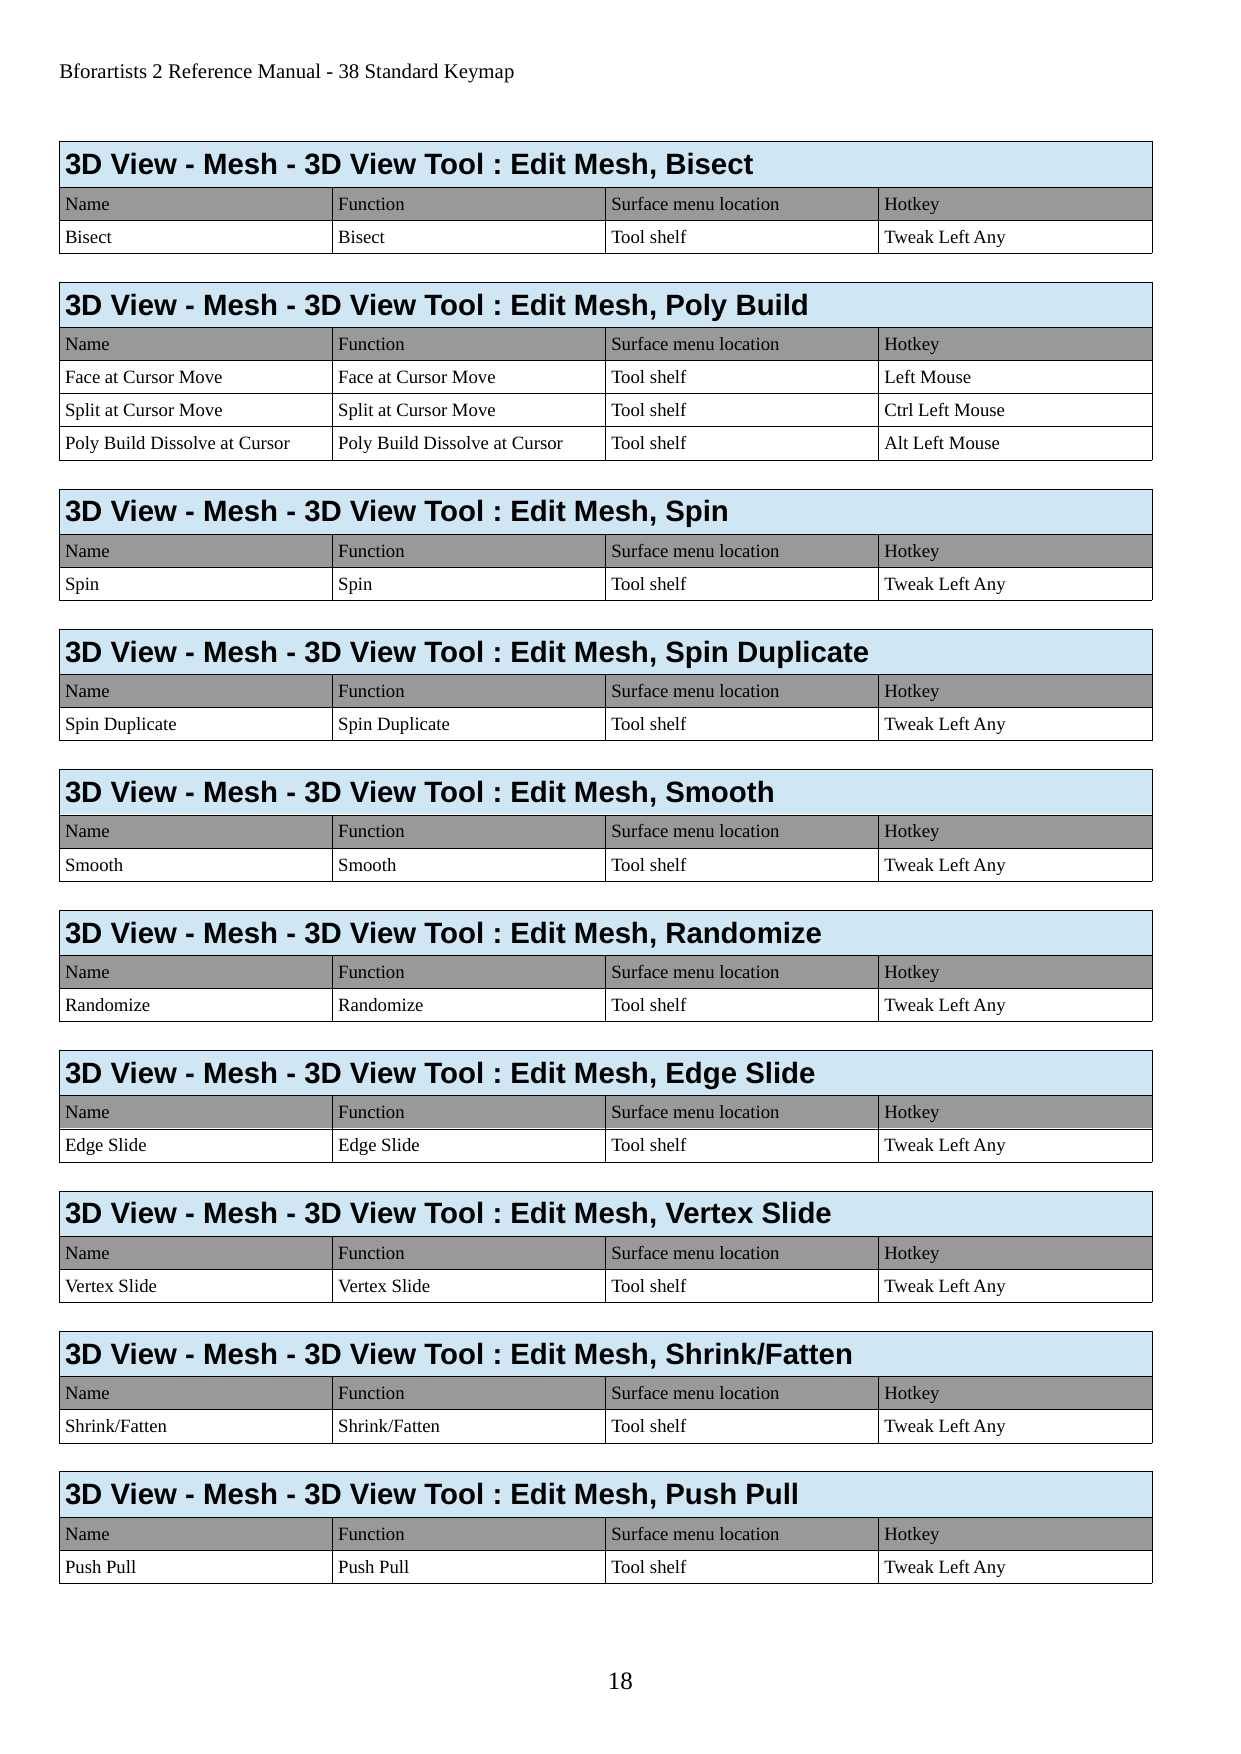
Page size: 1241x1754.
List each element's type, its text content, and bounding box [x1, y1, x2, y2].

table_cell Hotkey [879, 956, 1152, 988]
table_cell Hotkey [879, 1096, 1152, 1128]
table_cell Edge Slide [60, 1130, 332, 1162]
table_cell Tool shelf [606, 849, 878, 881]
table_cell Tool shelf [606, 1270, 878, 1302]
table_cell Function [333, 1377, 605, 1409]
table_cell Smooth [60, 849, 332, 881]
table_cell Surface menu location [606, 675, 878, 707]
table_header 3D View - Mesh - 3D View Tool : Edit Mesh, Push Pull [60, 1472, 1152, 1517]
table_cell Edge Slide [333, 1130, 605, 1162]
table_cell Function [333, 816, 605, 848]
table_cell Function [333, 1518, 605, 1550]
table_header 3D View - Mesh - 3D View Tool : Edit Mesh, Spin Duplicate [60, 630, 1152, 674]
table_header 3D View - Mesh - 3D View Tool : Edit Mesh, Vertex Slide [60, 1192, 1152, 1236]
table_cell Function [333, 956, 605, 988]
table_cell Vertex Slide [60, 1270, 332, 1302]
table_cell Function [333, 1237, 605, 1269]
table_cell Shrink/Fatten [333, 1410, 605, 1442]
table_cell Function [333, 1096, 605, 1128]
table_cell Tweak Left Any [879, 708, 1152, 740]
table_cell Left Mouse [879, 361, 1152, 393]
table_cell Name [60, 816, 332, 848]
table_cell Hotkey [879, 816, 1152, 848]
table_cell Hotkey [879, 535, 1152, 567]
table_cell Surface menu location [606, 535, 878, 567]
table_cell Name [60, 956, 332, 988]
table_cell Vertex Slide [333, 1270, 605, 1302]
table_cell Tool shelf [606, 361, 878, 393]
table_header 3D View - Mesh - 3D View Tool : Edit Mesh, Shrink/Fatten [60, 1332, 1152, 1376]
table_cell Function [333, 188, 605, 220]
table_cell Spin Duplicate [60, 708, 332, 740]
table_cell Name [60, 1237, 332, 1269]
table_cell Spin [60, 568, 332, 600]
table_cell Hotkey [879, 675, 1152, 707]
table_cell Tweak Left Any [879, 1270, 1152, 1302]
table_cell Tweak Left Any [879, 568, 1152, 600]
table_cell Tool shelf [606, 1551, 878, 1583]
table_cell Surface menu location [606, 1237, 878, 1269]
table_cell Surface menu location [606, 956, 878, 988]
table_cell Tweak Left Any [879, 221, 1152, 253]
table_cell Tool shelf [606, 708, 878, 740]
table_cell Surface menu location [606, 188, 878, 220]
table_cell Split at Cursor Move [60, 394, 332, 426]
table_cell Surface menu location [606, 328, 878, 360]
table_cell Poly Build Dissolve at Cursor [333, 427, 605, 459]
table_cell Hotkey [879, 328, 1152, 360]
table_cell Push Pull [333, 1551, 605, 1583]
table_cell Tool shelf [606, 989, 878, 1021]
table_cell Tweak Left Any [879, 1410, 1152, 1442]
table_header 3D View - Mesh - 3D View Tool : Edit Mesh, Randomize [60, 911, 1152, 955]
table_cell Randomize [60, 989, 332, 1021]
table_cell Name [60, 675, 332, 707]
table_cell Split at Cursor Move [333, 394, 605, 426]
table_cell Name [60, 1518, 332, 1550]
table_header 3D View - Mesh - 3D View Tool : Edit Mesh, Spin [60, 490, 1152, 534]
table_header 3D View - Mesh - 3D View Tool : Edit Mesh, Bisect [60, 142, 1152, 187]
table_cell Bisect [333, 221, 605, 253]
table_header 3D View - Mesh - 3D View Tool : Edit Mesh, Smooth [60, 770, 1152, 814]
table_cell Surface menu location [606, 1518, 878, 1550]
table_cell Randomize [333, 989, 605, 1021]
table_cell Tool shelf [606, 568, 878, 600]
table_cell Smooth [333, 849, 605, 881]
table_cell Hotkey [879, 188, 1152, 220]
table_cell Function [333, 535, 605, 567]
table_cell Name [60, 535, 332, 567]
table_cell Name [60, 188, 332, 220]
table_cell Function [333, 675, 605, 707]
table_cell Function [333, 328, 605, 360]
table_cell Name [60, 1377, 332, 1409]
table_cell Spin [333, 568, 605, 600]
table_cell Tweak Left Any [879, 1551, 1152, 1583]
table_cell Tool shelf [606, 1410, 878, 1442]
table_cell Name [60, 1096, 332, 1128]
table_cell Hotkey [879, 1237, 1152, 1269]
table_header 3D View - Mesh - 3D View Tool : Edit Mesh, Edge Slide [60, 1051, 1152, 1095]
table_cell Tweak Left Any [879, 989, 1152, 1021]
table_cell Surface menu location [606, 1377, 878, 1409]
table_cell Ctrl Left Mouse [879, 394, 1152, 426]
table_cell Hotkey [879, 1377, 1152, 1409]
table_cell Face at Cursor Move [333, 361, 605, 393]
table_cell Alt Left Mouse [879, 427, 1152, 459]
table_cell Push Pull [60, 1551, 332, 1583]
table_cell Spin Duplicate [333, 708, 605, 740]
table_cell Bisect [60, 221, 332, 253]
table_cell Tool shelf [606, 1130, 878, 1162]
table_cell Hotkey [879, 1518, 1152, 1550]
table_cell Surface menu location [606, 816, 878, 848]
table_cell Tool shelf [606, 394, 878, 426]
table_cell Poly Build Dissolve at Cursor [60, 427, 332, 459]
table_cell Tweak Left Any [879, 849, 1152, 881]
table_cell Tool shelf [606, 427, 878, 459]
table_header 3D View - Mesh - 3D View Tool : Edit Mesh, Poly Build [60, 283, 1152, 327]
table_cell Surface menu location [606, 1096, 878, 1128]
table_cell Tweak Left Any [879, 1130, 1152, 1162]
table_cell Tool shelf [606, 221, 878, 253]
table_cell Name [60, 328, 332, 360]
table_cell Shrink/Fatten [60, 1410, 332, 1442]
table_cell Face at Cursor Move [60, 361, 332, 393]
